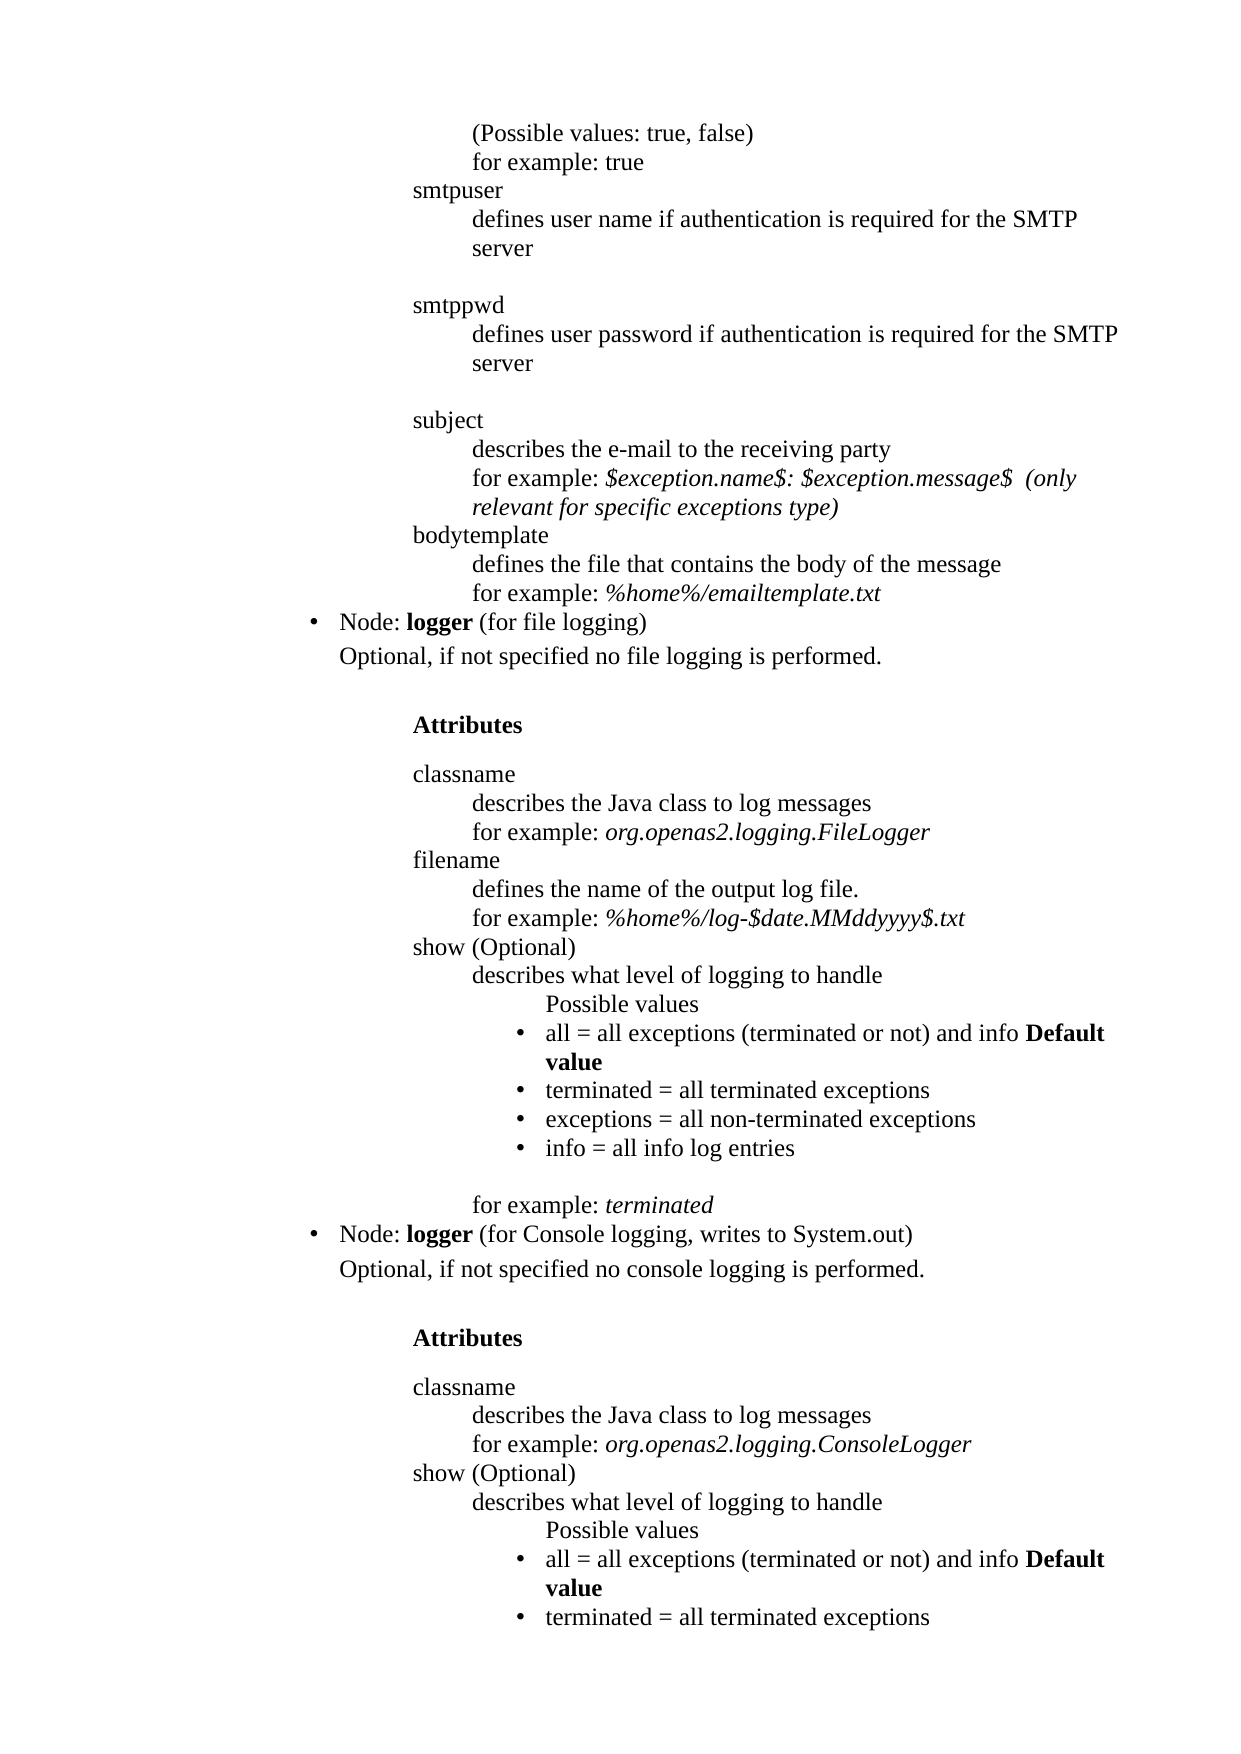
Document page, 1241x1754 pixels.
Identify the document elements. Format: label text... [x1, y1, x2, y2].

list for example: terminated [442, 1162, 1122, 1219]
list Possible values [516, 1516, 1122, 1544]
list Node: logger (for Console logging, writes to System.out) Optional, if not specified no console logging is performed. [309, 1219, 1122, 1283]
list Attributes [383, 1288, 1122, 1352]
subtitle bodytemplate [383, 521, 1122, 549]
list Possible values [516, 989, 1122, 1018]
list describes the e-mail to the receiving party for example: $exception.name$: $exception.message$ (only relevant for specific exceptions type) [442, 434, 1122, 521]
subtitle classname [383, 1372, 1122, 1401]
list Attributes [383, 676, 1122, 739]
list defines user name if authentication is required for the SMTP server [442, 204, 1122, 291]
list all = all exceptions (terminated or not) and info Default value [516, 1018, 1122, 1076]
list defines user password if authentication is required for the SMTP server [442, 319, 1122, 406]
list (Possible values: true, false) for example: true [442, 118, 1122, 176]
subtitle smtppwd [383, 291, 1122, 319]
list Node: logger (for file logging) Optional, if not specified no file logging is performed. [309, 607, 1122, 670]
list exceptions = all non-terminated exceptions [516, 1104, 1122, 1133]
subtitle classname [383, 759, 1122, 788]
subtitle filename [383, 846, 1122, 874]
subtitle show (Optional) [383, 1458, 1122, 1487]
list describes the Java class to log messages for example: org.openas2.logging.ConsoleLogger [442, 1401, 1122, 1458]
list describes what level of logging to handle [442, 961, 1122, 989]
list describes the Java class to log messages for example: org.openas2.logging.FileLogger [442, 788, 1122, 846]
subtitle show (Optional) [383, 932, 1122, 961]
list info = all info log entries [516, 1133, 1122, 1162]
subtitle subject [383, 406, 1122, 434]
subtitle smtpuser [383, 176, 1122, 204]
list defines the name of the output log file. for example: %home%/log-$date.MMddyyyy$.txt [442, 874, 1122, 932]
list describes what level of logging to handle [442, 1487, 1122, 1516]
list terminated = all terminated exceptions [516, 1602, 1122, 1631]
list defines the file that contains the body of the message for example: %home%/emailtemplate.txt [442, 549, 1122, 607]
list all = all exceptions (terminated or not) and info Default value [516, 1544, 1122, 1602]
list terminated = all terminated exceptions [516, 1076, 1122, 1104]
